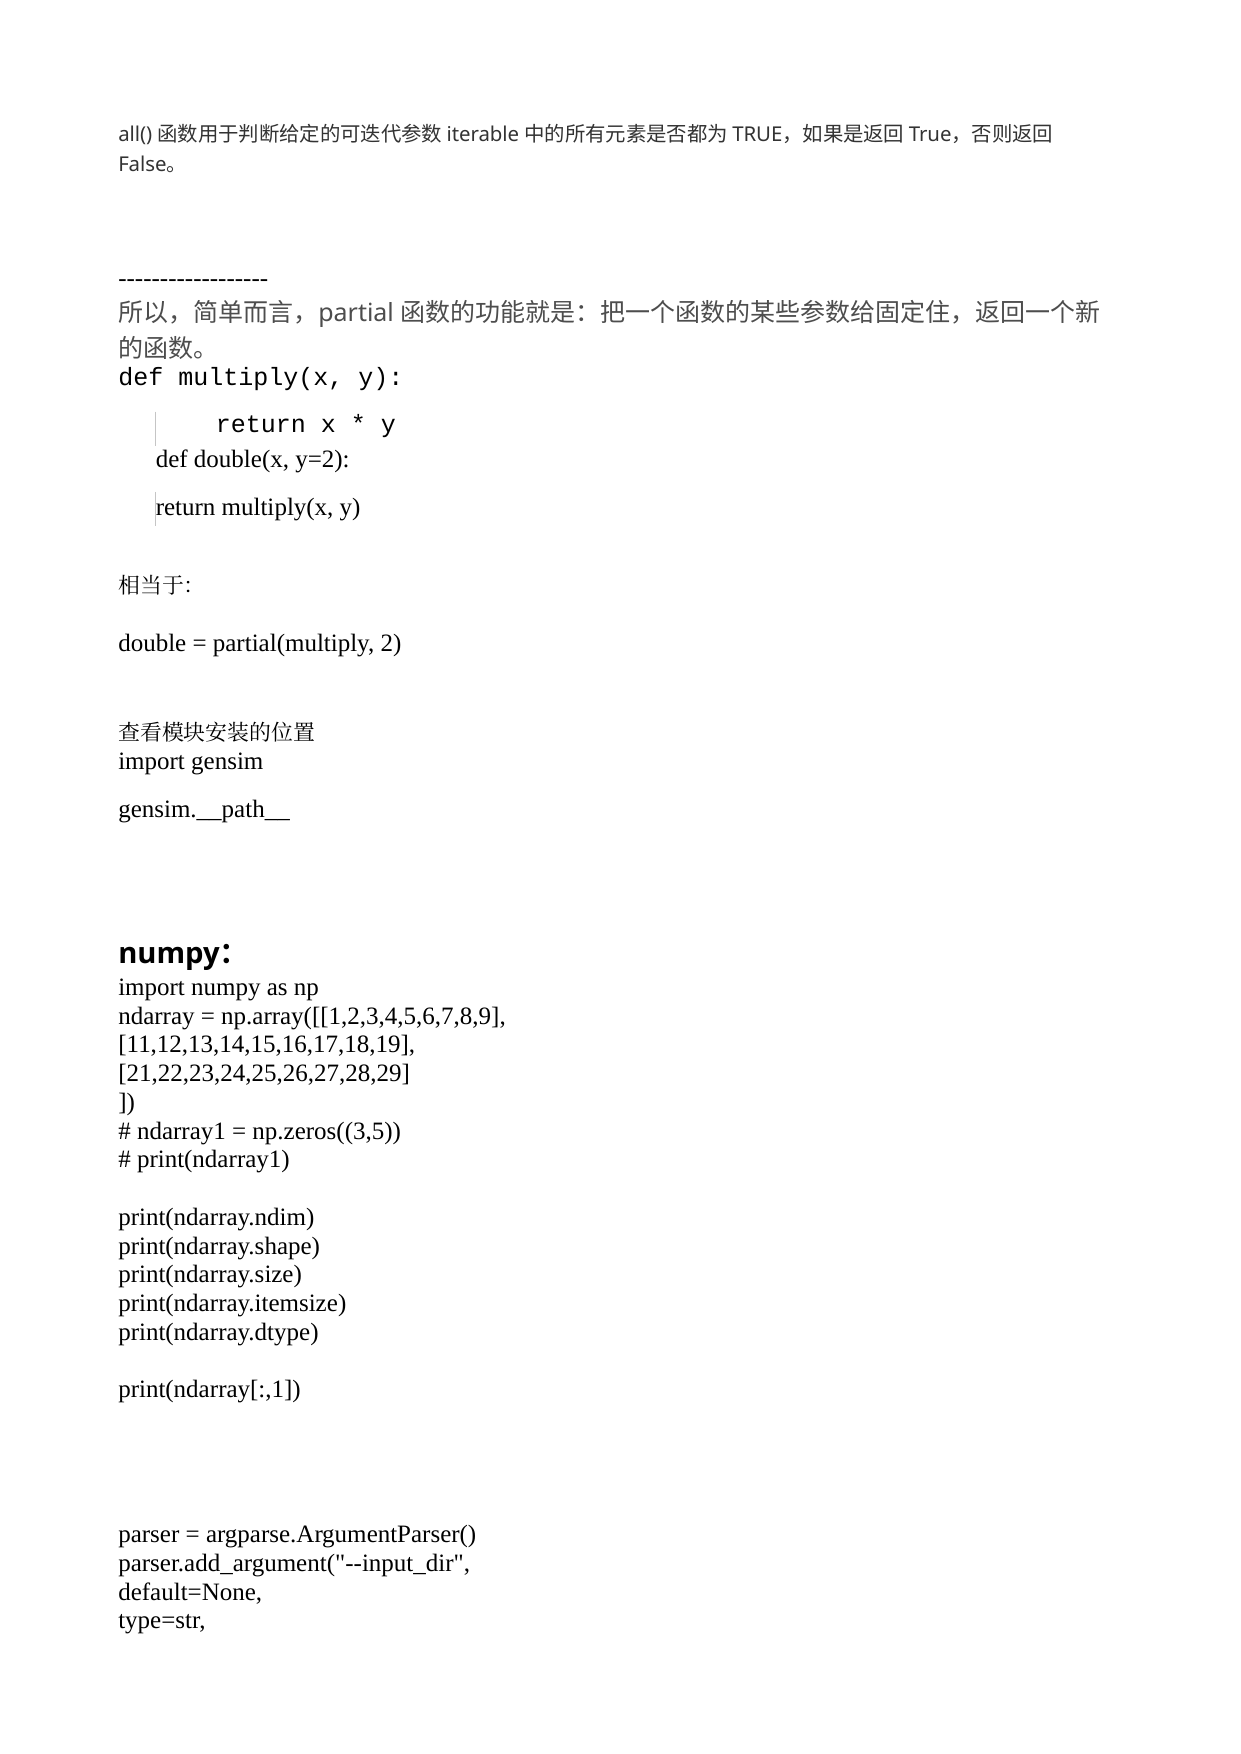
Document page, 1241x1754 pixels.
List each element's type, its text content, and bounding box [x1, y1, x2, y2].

text numpy： [118, 930, 1122, 972]
text ------------------ [118, 263, 1122, 292]
text # print(ndarray1) [118, 1144, 1122, 1173]
text print(ndarray.ndim) [118, 1202, 1122, 1231]
text [21,22,23,24,25,26,27,28,29] [118, 1058, 1122, 1087]
text print(ndarray.shape) [118, 1231, 1122, 1259]
text import numpy as np [118, 972, 1122, 1001]
text print(ndarray[:,1]) [118, 1374, 1122, 1403]
text [11,12,13,14,15,16,17,18,19], [118, 1029, 1122, 1058]
text print(ndarray.itemsize) [118, 1288, 1122, 1317]
text gensim.__path__ [118, 794, 1122, 822]
text type=str, [118, 1606, 1122, 1634]
text ]) [118, 1087, 1122, 1116]
text # ndarray1 = np.zeros((3,5)) [118, 1116, 1122, 1144]
text def multiply(x, y): [118, 364, 1122, 393]
list [118, 492, 155, 526]
list return multiply(x, y) [156, 492, 1122, 521]
text print(ndarray.dtype) [118, 1317, 1122, 1346]
text import gensim [118, 746, 1122, 775]
text 查看模块安装的位置 [118, 715, 1122, 746]
text ndarray = np.array([[1,2,3,4,5,6,7,8,9], [118, 1001, 1122, 1029]
text default=None, [118, 1577, 1122, 1606]
text 相当于： [118, 568, 1122, 600]
text return x * y def double(x, y=2): [118, 412, 1122, 473]
text print(ndarray.size) [118, 1259, 1122, 1288]
text all() 函数用于判断给定的可迭代参数 iterable 中的所有元素是否都为 TRUE，如果是返回 True，否则返回 False。 [118, 118, 1122, 177]
text 所以，简单而言，partial 函数的功能就是：把一个函数的某些参数给固定住，返回一个新的函数。 [118, 292, 1122, 364]
text parser = argparse.ArgumentParser() [118, 1519, 1122, 1548]
text parser.add_argument("--input_dir", [118, 1548, 1122, 1577]
text double = partial(multiply, 2) [118, 628, 1122, 657]
